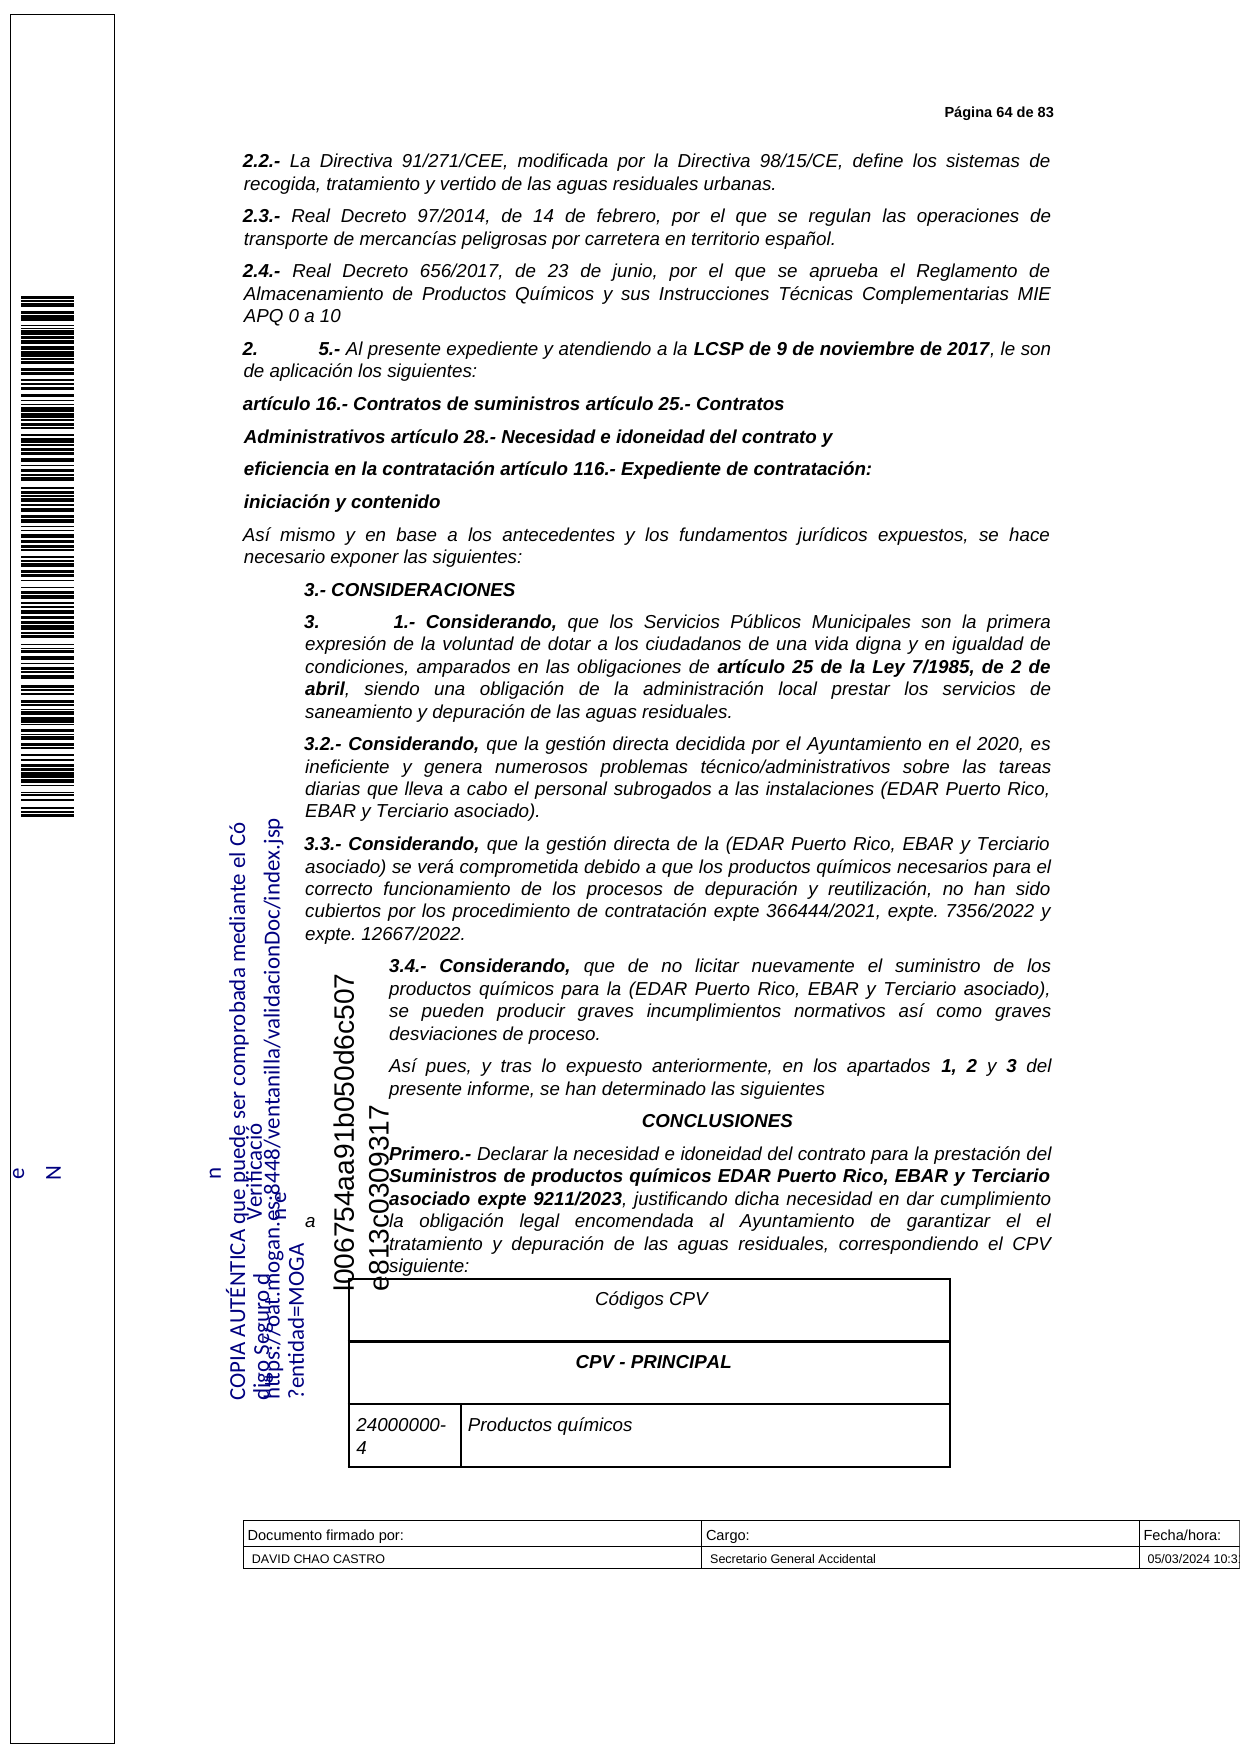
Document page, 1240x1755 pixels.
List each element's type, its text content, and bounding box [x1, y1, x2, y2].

text Así mismo y en base a los antecedentes y los fundamentos jurídicos expuestos, se hace necesario exponer las siguientes: [243, 523, 1053, 567]
table_cell [350, 1343, 461, 1403]
text 2.2.- La Directiva 91/271/CEE, modificada por la Directiva 98/15/CE, define los sistemas de recogida, tratamiento y vertido de las aguas residuales urbanas. [243, 150, 1053, 194]
table_cell 24000000-4 [350, 1405, 460, 1466]
text 2.3.- Real Decreto 97/2014, de 14 de febrero, por el que se regulan las operaciones de transporte de mercancías peligrosas por carretera en territorio español. [243, 205, 1053, 249]
text 3.3.- Considerando, que la gestión directa de la (EDAR Puerto Rico, EBAR y Terciario asociado) se verá comprometida debido a que los productos químicos necesarios para el correcto funcionamiento de los procesos de depuración y reutilización, no han sido cubiertos por los procedimiento de contratación expte 366444/2021, expte. 7356/2022 y expte. 12667/2022. [243, 833, 1053, 944]
text 3.4.- Considerando, que de no licitar nuevamente el suministro de los productos químicos para la (EDAR Puerto Rico, EBAR y Terciario asociado), se pueden producir graves incumplimientos normativos así como graves desviaciones de proceso. [243, 955, 1053, 1044]
table_header Códigos CPV [461, 1280, 949, 1340]
text 3.- CONSIDERACIONES [243, 579, 1053, 600]
list 1.- Considerando, que los Servicios Públicos Municipales son la primera expresión de la voluntad de dotar a los ciudadanos de una vida digna y en igualdad de condiciones, amparados en las obligaciones de artículo 25 de la Ley 7/1985, de 2 de abril, siendo una obligación de la administración local prestar los servicios de saneamiento y depuración de las aguas residuales. [242, 611, 1053, 722]
text 2.4.- Real Decreto 656/2017, de 23 de junio, por el que se aprueba el Reglamento de Almacenamiento de Productos Químicos y sus Instrucciones Técnicas Complementarias MIE APQ 0 a 10 [243, 260, 1053, 326]
table_header [350, 1280, 461, 1340]
list 5.- Al presente expediente y atendiendo a la LCSP de 9 de noviembre de 2017, le son de aplicación los siguientes: [242, 338, 1053, 382]
text 3.2.- Considerando, que la gestión directa decidida por el Ayuntamiento en el 2020, es ineficiente y genera numerosos problemas técnico/administrativos sobre las tareas diarias que lleva a cabo el personal subrogados a las instalaciones (EDAR Puerto Rico, EBAR y Terciario asociado). [243, 733, 1053, 822]
text Así pues, y tras lo expuesto anteriormente, en los apartados 1, 2 y 3 del presente informe, se han determinado las siguientes [243, 1055, 1053, 1099]
table_cell Productos químicos [462, 1405, 949, 1466]
table_cell CPV - PRINCIPAL [461, 1343, 949, 1403]
subtitle CONCLUSIONES [244, 1110, 1051, 1132]
text Primero.- Declarar la necesidad e idoneidad del contrato para la prestación del Suministros de productos químicos EDAR Puerto Rico, EBAR y Terciario asociado expte 9211/2023, justificando dicha necesidad en dar cumplimiento a la obligación legal encomendada al Ayuntamiento de garantizar el el tratamiento y depuración de las aguas residuales, correspondiendo el CPV siguiente: [243, 1143, 1053, 1276]
text artículo 16.- Contratos de suministros artículo 25.- Contratos Administrativos artículo 28.- Necesidad e idoneidad del contrato y eficiencia en la contratación artículo 116.- Expediente de contratación: iniciación y contenido [243, 393, 890, 512]
